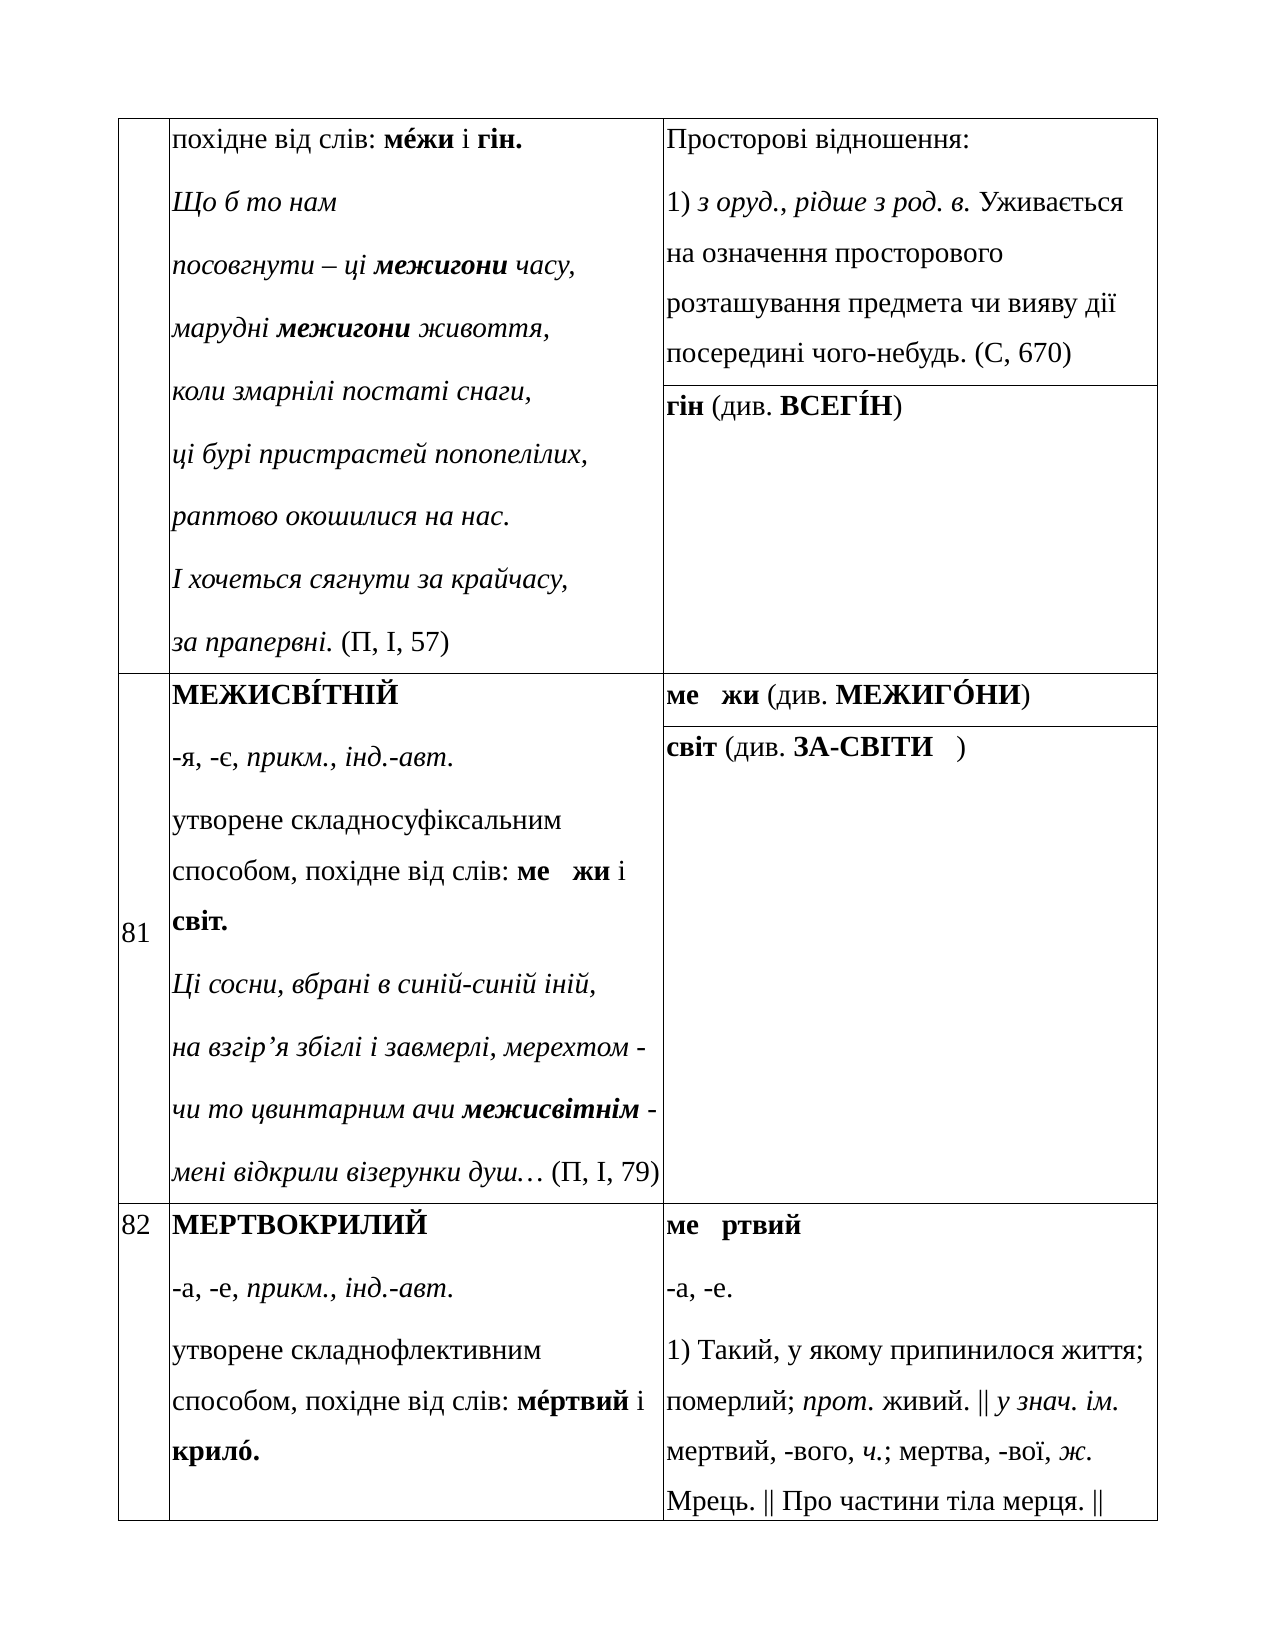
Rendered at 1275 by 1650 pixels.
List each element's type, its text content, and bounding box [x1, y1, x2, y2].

table_cell межи (див. МЕЖИГÓНИ) [664, 674, 1157, 726]
table_cell 82 [119, 1204, 169, 1520]
table_cell [119, 119, 169, 673]
table_cell світ (див. ЗА-СВІТИ) [664, 727, 1157, 1203]
table_cell мертвий -а, -е. 1) Такий, у якому припинилося життя; померлий; прот. живий. || у знач. ім. мертвий, -вого, ч.; мертва, -вої, ж. Мрець. || Про частини тіла мерця. || [664, 1204, 1157, 1520]
table_cell гін (див. ВСЕГÍН) [664, 386, 1157, 673]
table_cell похідне від слів: мéжи і гін. Що б то нам посовгнути – ці межигони часу, марудні межигони живоття, коли змарнілі постаті снаги, ці бурі пристрастей попопелілих, раптово окошилися на нас. І хочеться сягнути за крайчасу, за прапервні. (П, І, 57) [170, 119, 663, 673]
table_cell МЕРТВОКРИЛИЙ -а, -е, прикм., інд.-авт. утворене складнофлективним способом, похідне від слів: мéртвий і крилó. [170, 1204, 663, 1520]
table_cell Просторові відношення: 1) з оруд., рідше з род. в. Уживається на означення просторового розташування предмета чи вияву дії посередині чого-небудь. (С, 670) [664, 119, 1157, 384]
table_cell 81 [119, 674, 169, 1203]
table_cell МЕЖИСВÍТНІЙ -я, -є, прикм., інд.-авт. утворене складносуфіксальним способом, похідне від слів: межи і світ. Ці сосни, вбрані в синій-синій іній, на взгір’я збіглі і завмерлі, мерехтом - чи то цвинтарним ачи межисвітнім - мені відкрили візерунки душ… (П, І, 79) [170, 674, 663, 1203]
